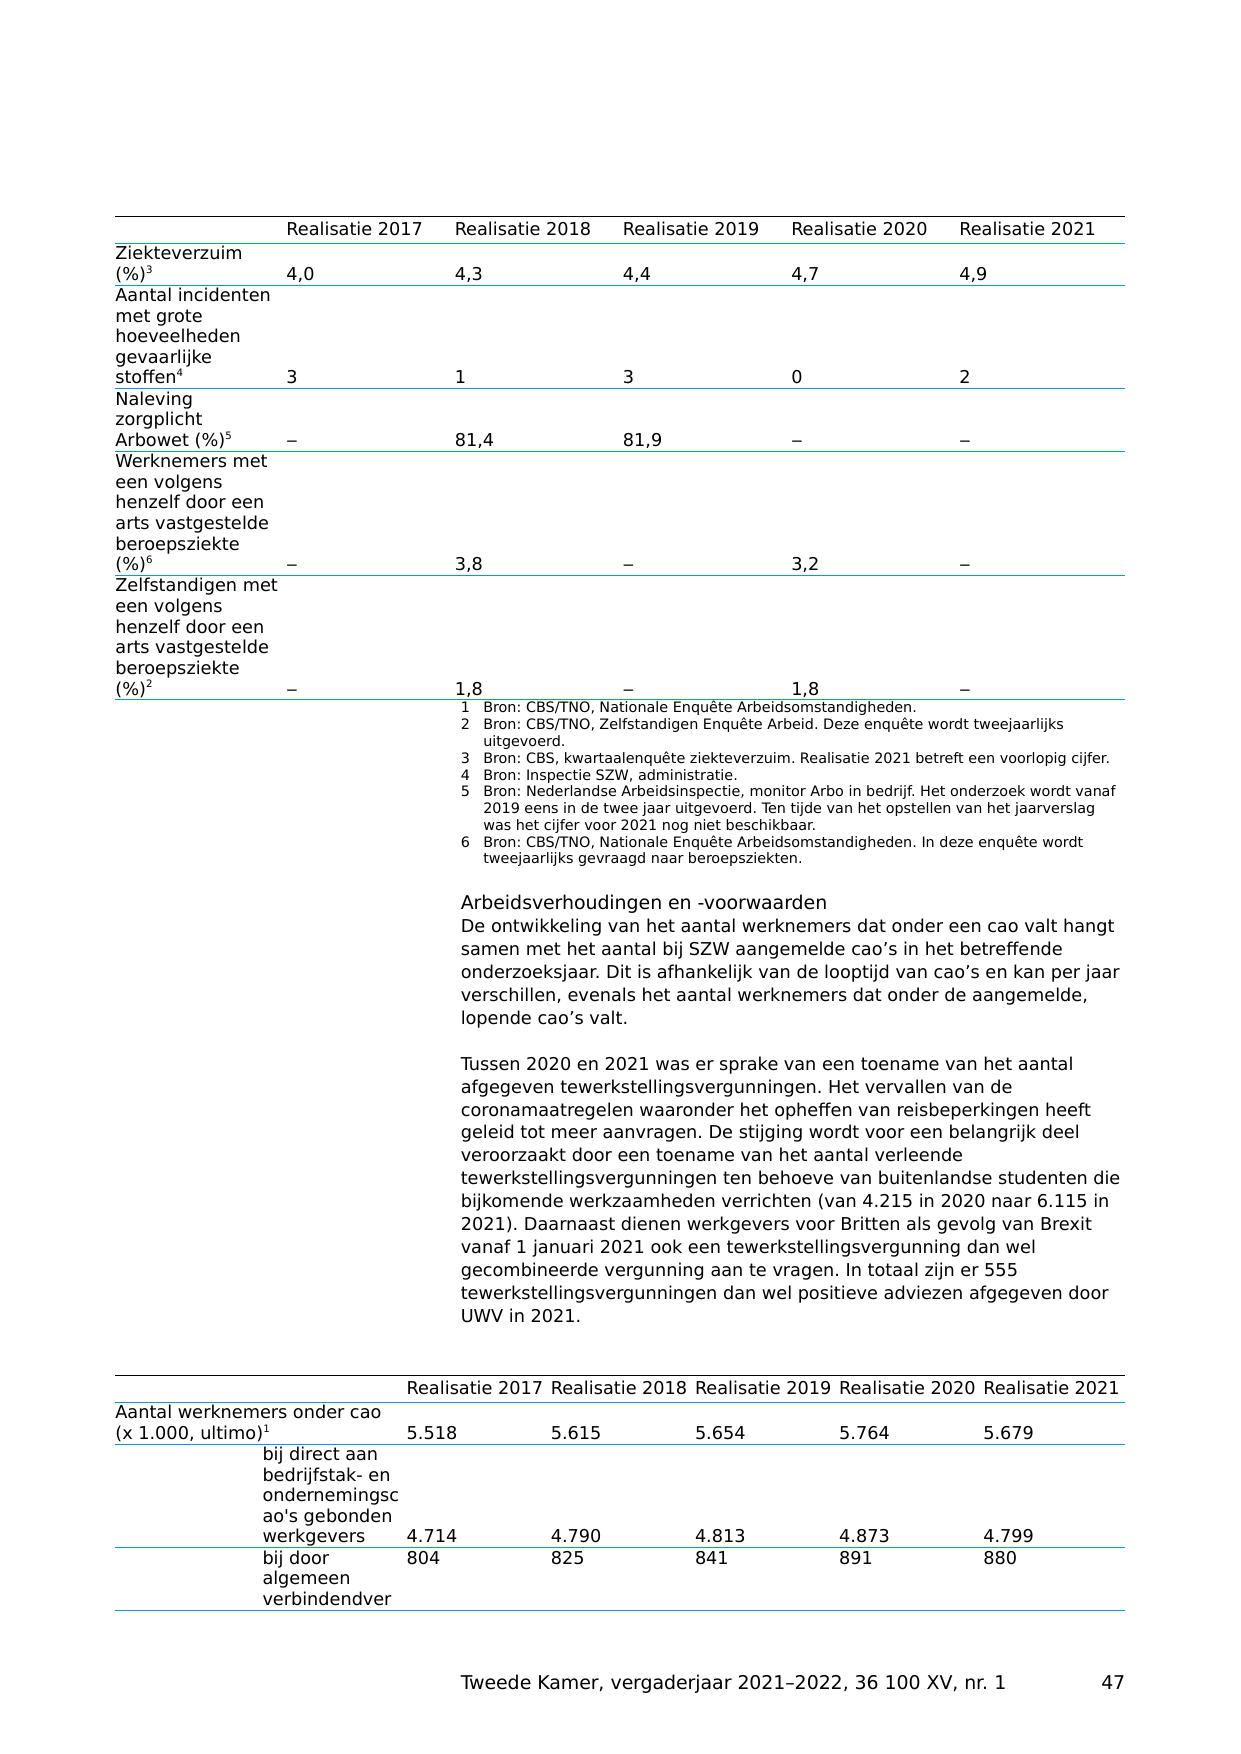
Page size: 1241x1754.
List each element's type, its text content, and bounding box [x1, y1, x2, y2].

table_cell Realisatie 2020 [836, 1376, 980, 1402]
title Arbeidsverhoudingen en -voorwaarden [461, 892, 1125, 914]
table_cell Aantal incidenten met grote hoeveelheden gevaarlijke stoffen4 [115, 286, 283, 388]
table_cell ‒ [283, 452, 452, 575]
table_cell Realisatie 2021 [980, 1376, 1125, 1402]
table_cell Realisatie 2018 [548, 1376, 692, 1402]
table_header Tabel 16 Kerncijfers gezond en veilig werken [115, 191, 1125, 216]
table_cell 3 [620, 286, 788, 388]
table_cell 825 [548, 1548, 692, 1609]
list Bron: CBS/TNO, Nationale Enquête Arbeidsomstandigheden. In deze enquête wordt tweejaarlijks gevraagd naar beroepsziekten. [461, 834, 1125, 867]
list Bron: Nederlandse Arbeidsinspectie, monitor Arbo in bedrijf. Het onderzoek wordt vanaf 2019 eens in de twee jaar uitgevoerd. Ten tijde van het opstellen van het jaarverslag was het cijfer voor 2021 nog niet beschikbaar. [461, 783, 1125, 834]
table_cell 4.790 [548, 1445, 692, 1547]
table_cell Realisatie 2017 [404, 1376, 548, 1402]
table_cell Werknemers met een volgens henzelf door een arts vastgestelde beroepsziekte (%)6 [115, 452, 283, 575]
list Bron: CBS/TNO, Zelfstandigen Enquête Arbeid. Deze enquête wordt tweejaarlijks uitgevoerd. [461, 716, 1125, 750]
table_cell Realisatie 2019 [692, 1376, 836, 1402]
table_cell Realisatie 2021 [956, 217, 1125, 243]
table_header Tabel 17 Kerncijfers arbeidsverhoudingen en -voorwaarden [115, 1350, 1125, 1375]
table_cell ‒ [956, 452, 1125, 575]
table_cell Zelfstandigen met een volgens henzelf door een arts vastgestelde beroepsziekte (%)2 [115, 576, 283, 699]
table_cell bij door algemeen verbindendver [259, 1548, 403, 1609]
table_cell 4,3 [452, 244, 620, 284]
table_cell 5.518 [404, 1403, 548, 1443]
table_cell Realisatie 2019 [620, 217, 788, 243]
table_cell 5.764 [836, 1403, 980, 1443]
table_cell 3,2 [788, 452, 956, 575]
table_cell 4,7 [788, 244, 956, 284]
table_cell 804 [404, 1548, 548, 1609]
table_cell 4.714 [404, 1445, 548, 1547]
table_cell 1,8 [788, 576, 956, 699]
table_cell Ziekteverzuim (%)3 [115, 244, 283, 284]
table_cell 4.813 [692, 1445, 836, 1547]
list Bron: CBS, kwartaalenquête ziekteverzuim. Realisatie 2021 betreft een voorlopig cijfer. [461, 750, 1125, 767]
list Bron: Inspectie SZW, administratie. [461, 767, 1125, 783]
table_cell ‒ [620, 576, 788, 699]
table_cell 4.873 [836, 1445, 980, 1547]
table_cell 81,9 [620, 389, 788, 451]
text Tussen 2020 en 2021 was er sprake van een toename van het aantal afgegeven tewerkstellingsvergunningen. Het vervallen van de coronamaatregelen waaronder het opheffen van reisbeperkingen heeft geleid tot meer aanvragen. De stijging wordt voor een belangrijk deel veroorzaakt door een toename van het aantal verleende tewerkstellingsvergunningen ten behoeve van buitenlandse studenten die bijkomende werkzaamheden verrichten (van 4.215 in 2020 naar 6.115 in 2021). Daarnaast dienen werkgevers voor Britten als gevolg van Brexit vanaf 1 januari 2021 ook een tewerkstellingsvergunning dan wel gecombineerde vergunning aan te vragen. In totaal zijn er 555 tewerkstellingsvergunningen dan wel positieve adviezen afgegeven door UWV in 2021. [461, 1052, 1125, 1327]
table_cell 4,4 [620, 244, 788, 284]
table_cell ‒ [956, 389, 1125, 451]
table_cell 2 [956, 286, 1125, 388]
table_cell Realisatie 2020 [788, 217, 956, 243]
table_cell 880 [980, 1548, 1125, 1609]
table_cell 4,0 [283, 244, 452, 284]
table_cell 3,8 [452, 452, 620, 575]
table_cell 3 [283, 286, 452, 388]
table_cell ‒ [620, 452, 788, 575]
text De ontwikkeling van het aantal werknemers dat onder een cao valt hangt samen met het aantal bij SZW aangemelde cao’s in het betreffende onderzoeksjaar. Dit is afhankelijk van de looptijd van cao’s en kan per jaar verschillen, evenals het aantal werknemers dat onder de aangemelde, lopende cao’s valt. [461, 914, 1125, 1029]
table_cell 891 [836, 1548, 980, 1609]
table_cell 5.615 [548, 1403, 692, 1443]
table_cell ‒ [283, 389, 452, 451]
table_cell bij direct aan bedrijfstak- en ondernemingscao's gebonden werkgevers [259, 1445, 403, 1547]
table_cell 81,4 [452, 389, 620, 451]
table_cell [115, 1376, 403, 1402]
table_cell 1 [452, 286, 620, 388]
table_cell 5.654 [692, 1403, 836, 1443]
table_cell [115, 1445, 259, 1547]
table_cell 0 [788, 286, 956, 388]
table_cell Naleving zorgplicht Arbowet (%)5 [115, 389, 283, 451]
table_cell 4,9 [956, 244, 1125, 284]
table_cell Aantal werknemers onder cao (x 1.000, ultimo)1 [115, 1403, 403, 1443]
table_cell Realisatie 2017 [283, 217, 452, 243]
table_cell ‒ [788, 389, 956, 451]
table_cell [115, 1548, 259, 1609]
list Bron: CBS/TNO, Nationale Enquête Arbeidsomstandigheden. [461, 700, 1125, 716]
table_cell [115, 217, 283, 243]
table_cell ‒ [283, 576, 452, 699]
table_cell 841 [692, 1548, 836, 1609]
table_cell Realisatie 2018 [452, 217, 620, 243]
table_cell ‒ [956, 576, 1125, 699]
table_cell 5.679 [980, 1403, 1125, 1443]
table_cell 4.799 [980, 1445, 1125, 1547]
table_cell 1,8 [452, 576, 620, 699]
